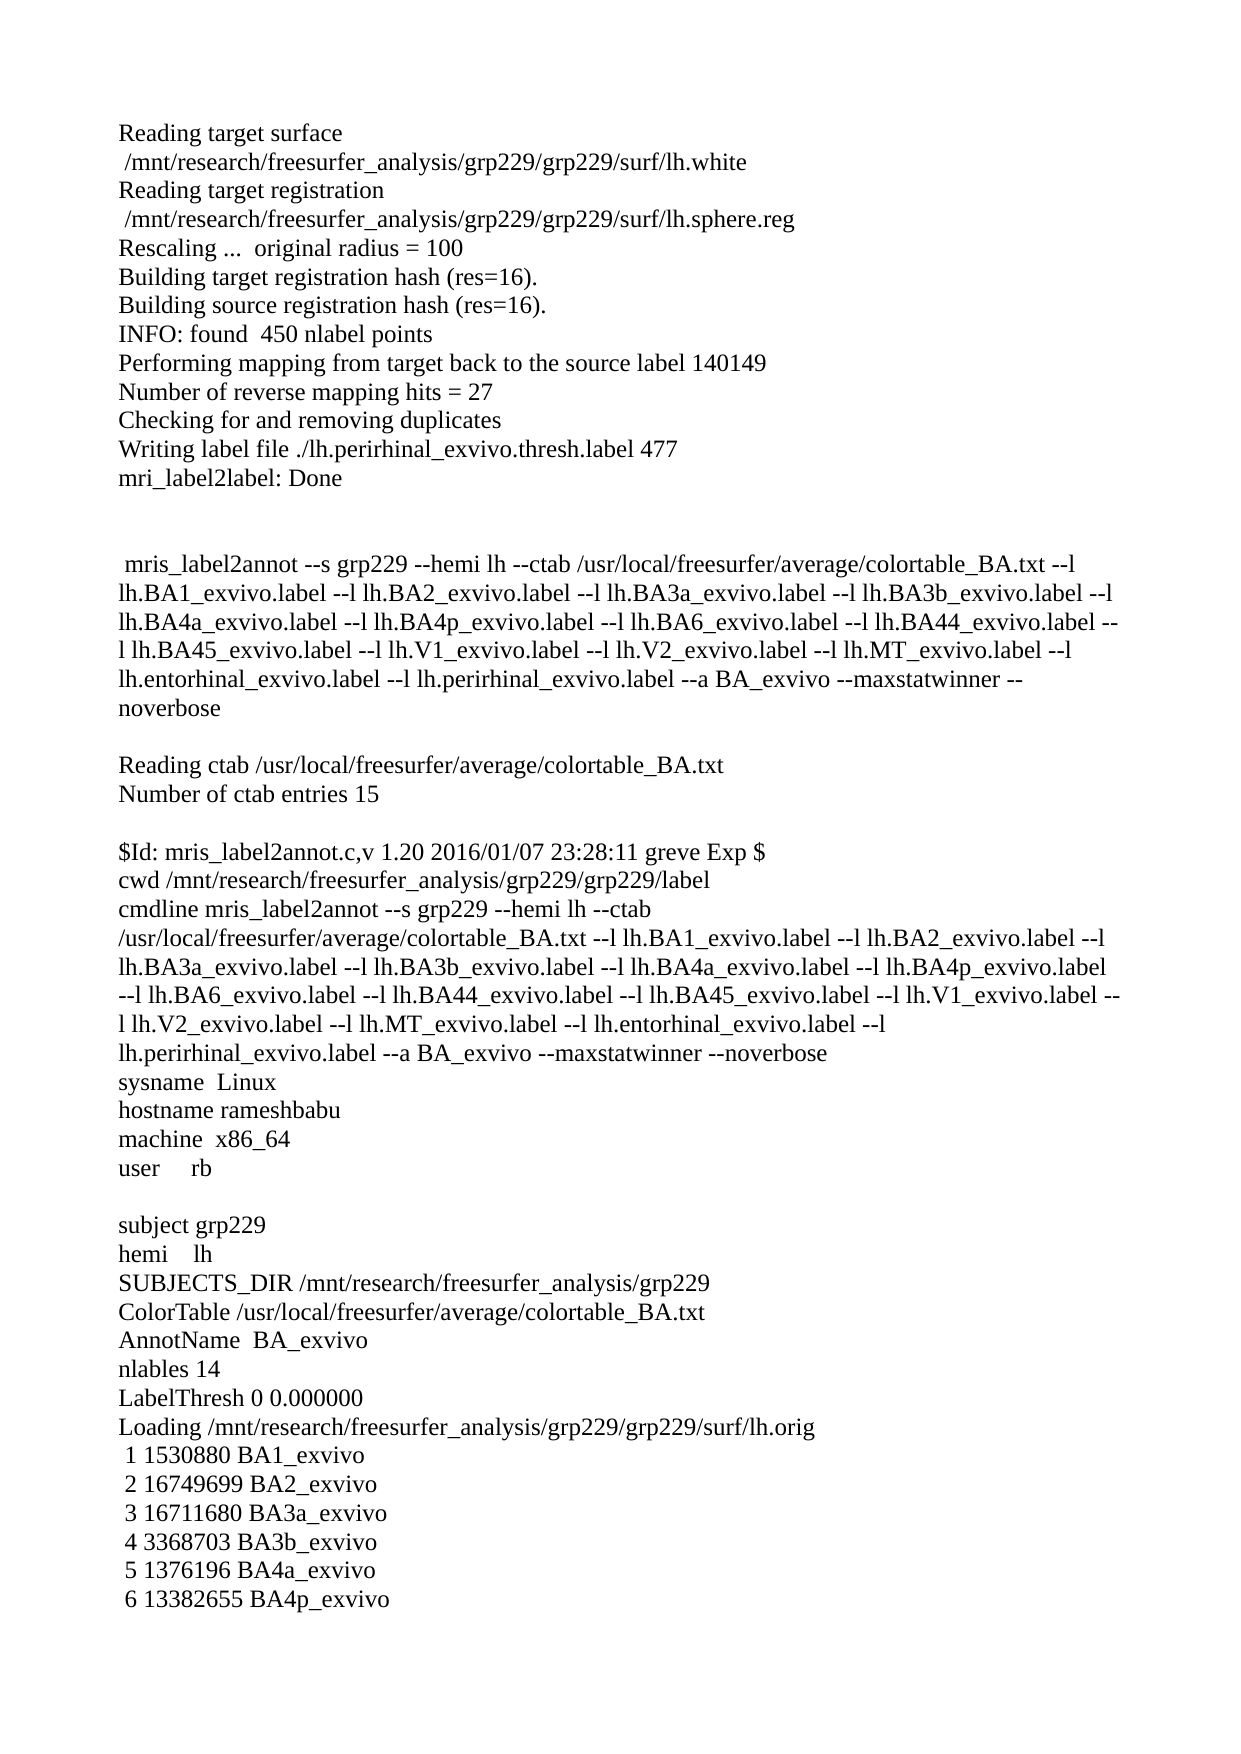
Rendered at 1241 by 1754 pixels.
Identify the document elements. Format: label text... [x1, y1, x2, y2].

text machine x86_64 [118, 1124, 1122, 1153]
text Rescaling ... original radius = 100 [118, 233, 1122, 262]
text mri_label2label: Done [118, 463, 1122, 492]
text $Id: mris_label2annot.c,v 1.20 2016/01/07 23:28:11 greve Exp $ [118, 837, 1122, 866]
text 5 1376196 BA4a_exvivo [118, 1556, 1122, 1584]
text Reading ctab /usr/local/freesurfer/average/colortable_BA.txt [118, 751, 1122, 779]
text 2 16749699 BA2_exvivo [118, 1469, 1122, 1498]
text 1 1530880 BA1_exvivo [118, 1441, 1122, 1469]
text nlables 14 [118, 1354, 1122, 1383]
text cwd /mnt/research/freesurfer_analysis/grp229/grp229/label [118, 866, 1122, 894]
text Building target registration hash (res=16). [118, 262, 1122, 291]
text Number of reverse mapping hits = 27 [118, 377, 1122, 406]
text user rb [118, 1153, 1122, 1182]
text Loading /mnt/research/freesurfer_analysis/grp229/grp229/surf/lh.orig [118, 1412, 1122, 1441]
text subject grp229 [118, 1211, 1122, 1239]
text sysname Linux [118, 1067, 1122, 1096]
text 4 3368703 BA3b_exvivo [118, 1527, 1122, 1556]
text ColorTable /usr/local/freesurfer/average/colortable_BA.txt [118, 1297, 1122, 1326]
text Performing mapping from target back to the source label 140149 [118, 348, 1122, 377]
text hostname rameshbabu [118, 1096, 1122, 1124]
text LabelThresh 0 0.000000 [118, 1383, 1122, 1412]
text 3 16711680 BA3a_exvivo [118, 1498, 1122, 1527]
text hemi lh [118, 1239, 1122, 1268]
text SUBJECTS_DIR /mnt/research/freesurfer_analysis/grp229 [118, 1268, 1122, 1297]
text Writing label file ./lh.perirhinal_exvivo.thresh.label 477 [118, 434, 1122, 463]
text Number of ctab entries 15 [118, 779, 1122, 808]
text /mnt/research/freesurfer_analysis/grp229/grp229/surf/lh.sphere.reg [118, 204, 1122, 233]
text mris_label2annot --s grp229 --hemi lh --ctab /usr/local/freesurfer/average/colortable_BA.txt --l lh.BA1_exvivo.label --l lh.BA2_exvivo.label --l lh.BA3a_exvivo.label --l lh.BA3b_exvivo.label --l lh.BA4a_exvivo.label --l lh.BA4p_exvivo.label --l lh.BA6_exvivo.label --l lh.BA44_exvivo.label --l lh.BA45_exvivo.label --l lh.V1_exvivo.label --l lh.V2_exvivo.label --l lh.MT_exvivo.label --l lh.entorhinal_exvivo.label --l lh.perirhinal_exvivo.label --a BA_exvivo --maxstatwinner --noverbose [118, 549, 1122, 722]
text Reading target surface [118, 118, 1122, 147]
text INFO: found 450 nlabel points [118, 319, 1122, 348]
text 6 13382655 BA4p_exvivo [118, 1584, 1122, 1613]
text /mnt/research/freesurfer_analysis/grp229/grp229/surf/lh.white [118, 147, 1122, 176]
text Checking for and removing duplicates [118, 406, 1122, 434]
text Reading target registration [118, 176, 1122, 204]
text Building source registration hash (res=16). [118, 291, 1122, 319]
text cmdline mris_label2annot --s grp229 --hemi lh --ctab /usr/local/freesurfer/average/colortable_BA.txt --l lh.BA1_exvivo.label --l lh.BA2_exvivo.label --l lh.BA3a_exvivo.label --l lh.BA3b_exvivo.label --l lh.BA4a_exvivo.label --l lh.BA4p_exvivo.label --l lh.BA6_exvivo.label --l lh.BA44_exvivo.label --l lh.BA45_exvivo.label --l lh.V1_exvivo.label --l lh.V2_exvivo.label --l lh.MT_exvivo.label --l lh.entorhinal_exvivo.label --l lh.perirhinal_exvivo.label --a BA_exvivo --maxstatwinner --noverbose [118, 894, 1122, 1067]
text AnnotName BA_exvivo [118, 1326, 1122, 1354]
